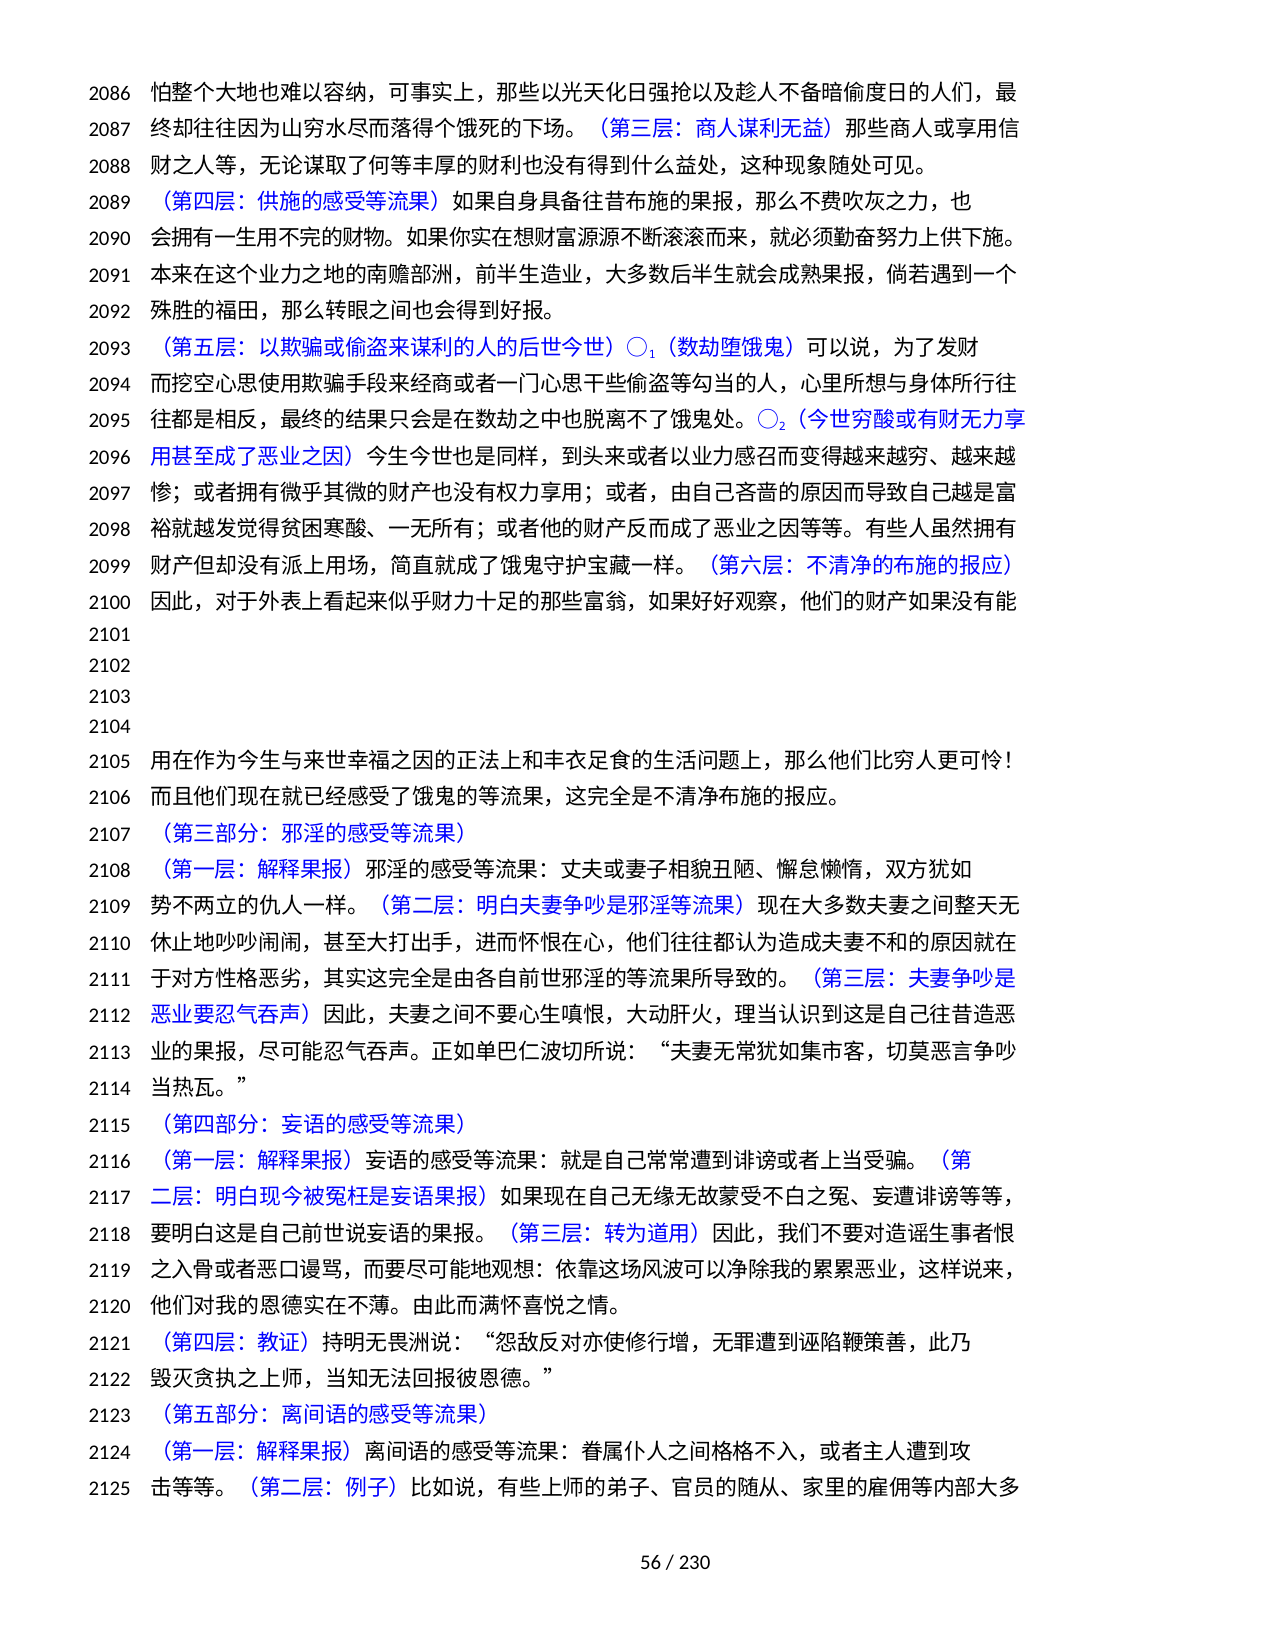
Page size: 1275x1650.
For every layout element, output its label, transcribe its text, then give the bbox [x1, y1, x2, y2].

text 惨；或者拥有微乎其微的财产也没有权力享用；或者，由自己吝啬的原因而导致自己越是富 [150, 475, 1200, 507]
text 而且他们现在就已经感受了饿鬼的等流果，这完全是不清净布施的报应。 [150, 779, 1200, 811]
text （第一层：解释果报）妄语的感受等流果：就是自己常常遭到诽谤或者上当受骗。（第 [150, 1143, 1200, 1174]
text （第一层：解释果报）邪淫的感受等流果：丈夫或妻子相貌丑陋、懈怠懒惰，双方犹如 [150, 852, 1200, 884]
text 怕整个大地也难以容纳，可事实上，那些以光天化日强抢以及趁人不备暗偷度日的人们，最 [150, 75, 1028, 107]
text 本来在这个业力之地的南赡部洲，前半生造业，大多数后半生就会成熟果报，倘若遇到一个 [150, 257, 1028, 288]
text （第五层：以欺骗或偷盗来谋利的人的后世今世）○1（数劫堕饿鬼）可以说，为了发财 [150, 329, 1200, 361]
text 殊胜的福田，那么转眼之间也会得到好报。 [150, 293, 1028, 325]
text 终却往往因为山穷水尽而落得个饿死的下场。（第三层：商人谋利无益）那些商人或享用信 [150, 111, 1028, 143]
text 当热瓦。” [150, 1070, 1200, 1102]
text 休止地吵吵闹闹，甚至大打出手，进而怀恨在心，他们往往都认为造成夫妻不和的原因就在 [150, 925, 1200, 956]
text 裕就越发觉得贫困寒酸、一无所有；或者他的财产反而成了恶业之因等等。有些人虽然拥有 [150, 511, 1200, 543]
text 要明白这是自己前世说妄语的果报。（第三层：转为道用）因此，我们不要对造谣生事者恨 [150, 1216, 1200, 1247]
text （第一层：解释果报）离间语的感受等流果：眷属仆人之间格格不入，或者主人遭到攻 [150, 1434, 1200, 1465]
text 毁灭贪执之上师，当知无法回报彼恩德。” [150, 1361, 1200, 1393]
text 二层：明白现今被冤枉是妄语果报）如果现在自己无缘无故蒙受不白之冤、妄遭诽谤等等， [150, 1179, 1200, 1211]
text 他们对我的恩德实在不薄。由此而满怀喜悦之情。 [150, 1288, 1200, 1320]
text 因此，对于外表上看起来似乎财力十足的那些富翁，如果好好观察，他们的财产如果没有能 [150, 584, 1200, 616]
text 会拥有一生用不完的财物。如果你实在想财富源源不断滚滚而来，就必须勤奋努力上供下施。 [150, 220, 1028, 252]
text 用甚至成了恶业之因）今生今世也是同样，到头来或者以业力感召而变得越来越穷、越来越 [150, 439, 1200, 470]
text 往都是相反，最终的结果只会是在数劫之中也脱离不了饿鬼处。○2（今世穷酸或有财无力享 [150, 402, 1200, 434]
text 财之人等，无论谋取了何等丰厚的财利也没有得到什么益处，这种现象随处可见。 [150, 148, 1028, 179]
text （第五部分：离间语的感受等流果） [150, 1397, 1200, 1429]
text 于对方性格恶劣，其实这完全是由各自前世邪淫的等流果所导致的。（第三层：夫妻争吵是 [150, 961, 1200, 993]
text 业的果报，尽可能忍气吞声。正如单巴仁波切所说：“夫妻无常犹如集市客，切莫恶言争吵 [150, 1034, 1200, 1066]
text （第四层：供施的感受等流果）如果自身具备往昔布施的果报，那么不费吹灰之力，也 [150, 184, 1028, 216]
text 财产但却没有派上用场，简直就成了饿鬼守护宝藏一样。（第六层：不清净的布施的报应） [150, 548, 1200, 579]
text 而挖空心思使用欺骗手段来经商或者一门心思干些偷盗等勾当的人，心里所想与身体所行往 [150, 366, 1200, 398]
text 恶业要忍气吞声）因此，夫妻之间不要心生嗔恨，大动肝火，理当认识到这是自己往昔造恶 [150, 997, 1200, 1029]
text （第三部分：邪淫的感受等流果） [150, 816, 1200, 847]
text 击等等。（第二层：例子）比如说，有些上师的弟子、官员的随从、家里的雇佣等内部大多 [150, 1470, 1200, 1502]
text 之入骨或者恶口谩骂，而要尽可能地观想：依靠这场风波可以净除我的累累恶业，这样说来， [150, 1252, 1200, 1284]
text 势不两立的仇人一样。（第二层：明白夫妻争吵是邪淫等流果）现在大多数夫妻之间整天无 [150, 888, 1200, 920]
text （第四层：教证）持明无畏洲说：“怨敌反对亦使修行增，无罪遭到诬陷鞭策善，此乃 [150, 1325, 1200, 1356]
text （第四部分：妄语的感受等流果） [150, 1107, 1200, 1138]
text 用在作为今生与来世幸福之因的正法上和丰衣足食的生活问题上，那么他们比穷人更可怜！ [150, 743, 1200, 775]
